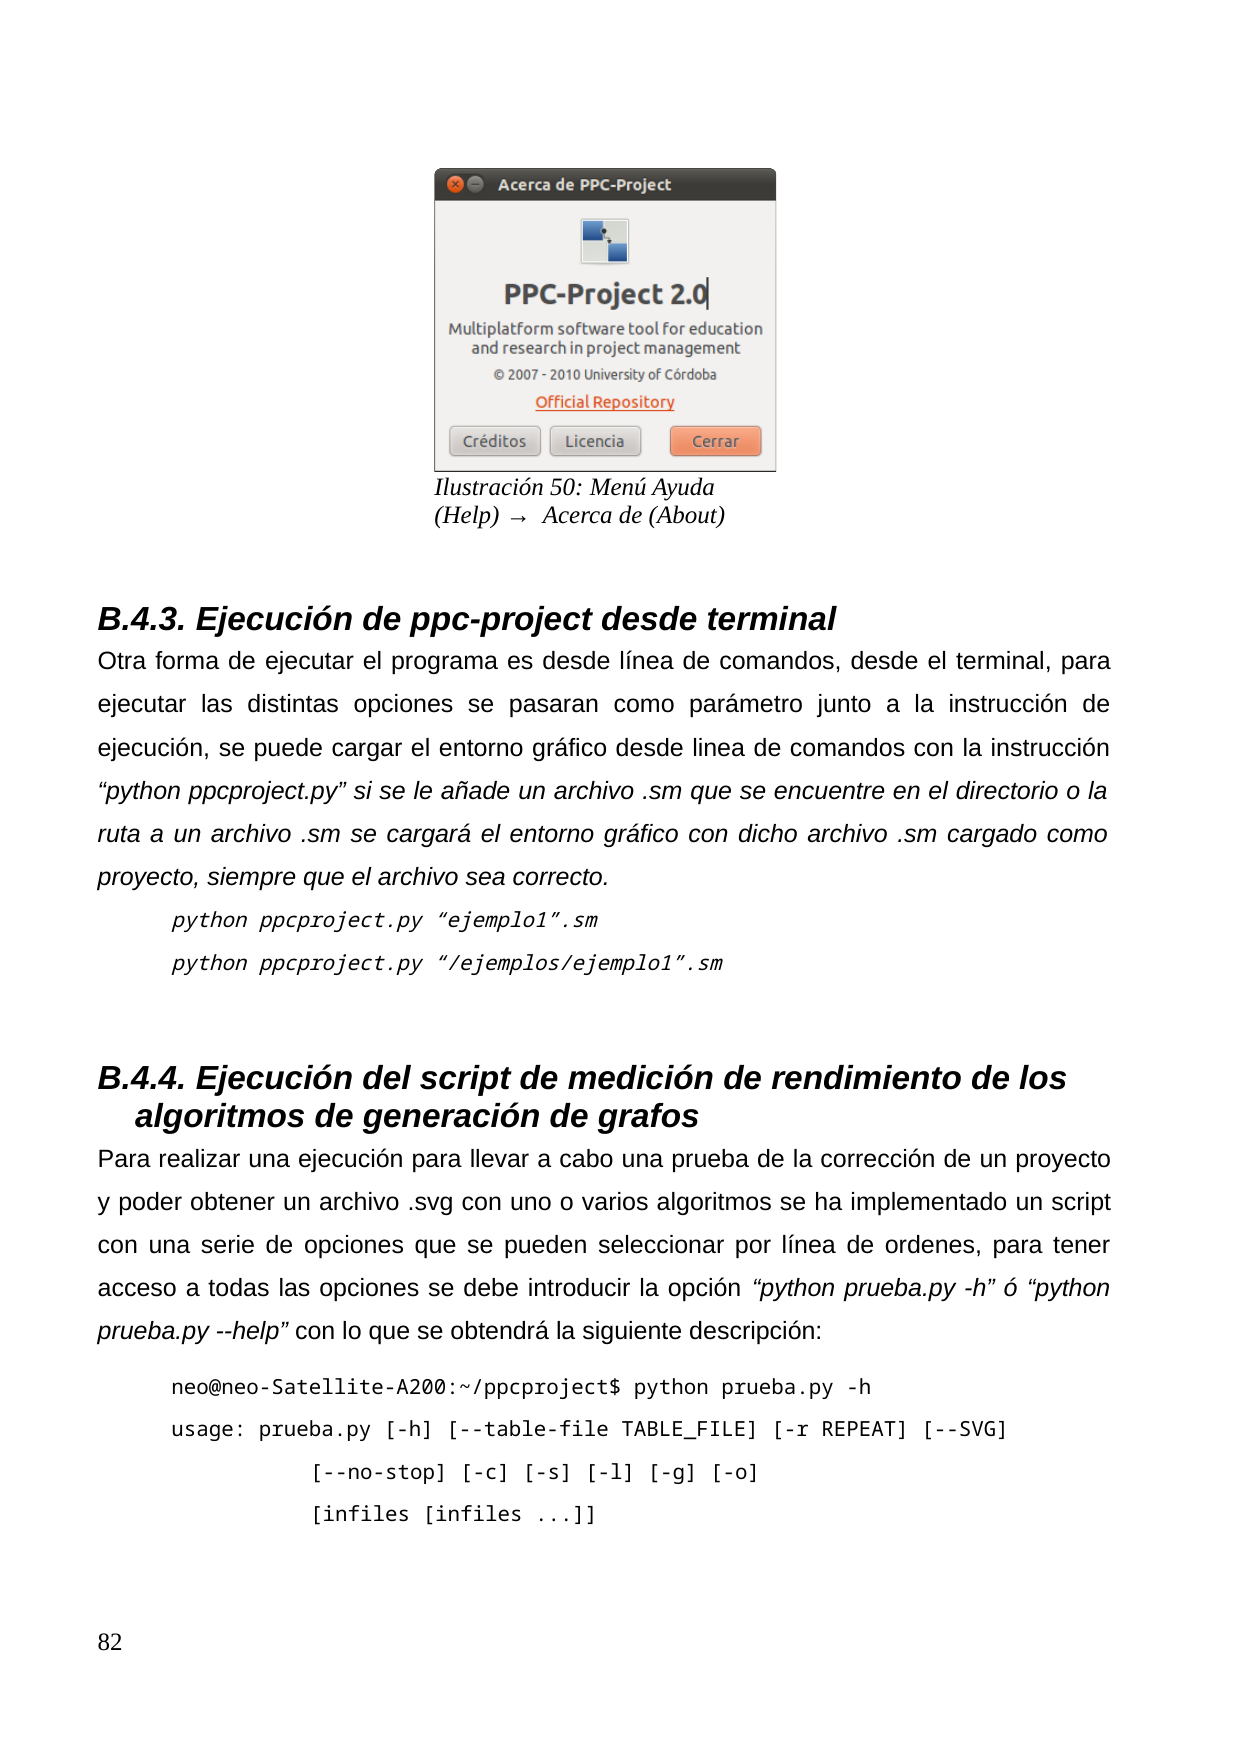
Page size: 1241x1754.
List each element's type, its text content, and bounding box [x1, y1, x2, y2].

subtitle Ejecución del script de medición de rendimiento de los algoritmos de generación de grafos [97, 1058, 1113, 1135]
text usage: prueba.py [-h] [--table-file TABLE_FILE] [-r REPEAT] [--SVG] [97, 1414, 1113, 1443]
text python ppcproject.py “/ejemplos/ejemplo1”.sm [97, 948, 1113, 976]
text Otra forma de ejecutar el programa es desde línea de comandos, desde el terminal, para ejecutar las distintas opciones se pasaran como parámetro junto a la instrucción de ejecución, se puede cargar el entorno gráfico desde linea de comandos con la instrucción “python ppcproject.py” si se le añade un archivo .sm que se encuentre en el directorio o la ruta a un archivo .sm se cargará el entorno gráfico con dicho archivo .sm cargado como proyecto, siempre que el archivo sea correcto. [97, 646, 1113, 891]
text python ppcproject.py “ejemplo1”.sm [97, 905, 1113, 933]
text [infiles [infiles ...]] [97, 1499, 1113, 1528]
subtitle Ejecución de ppc-project desde terminal [97, 599, 1113, 637]
text Para realizar una ejecución para llevar a cabo una prueba de la corrección de un proyecto y poder obtener un archivo .svg con uno o varios algoritmos se ha implementado un script con una serie de opciones que se pueden seleccionar por línea de ordenes, para tener acceso a todas las opciones se debe introducir la opción “python prueba.py -h” ó “python prueba.py --help” con lo que se obtendrá la siguiente descripción: [97, 1144, 1113, 1345]
picture [434, 168, 777, 472]
text neo@neo-Satellite-A200:~/ppcproject$ python prueba.py -h [97, 1372, 1113, 1400]
text Ilustración 50: Menú Ayuda (Help) → Acerca de (About) [434, 472, 776, 529]
text [--no-stop] [-c] [-s] [-l] [-g] [-o] [97, 1457, 1113, 1485]
